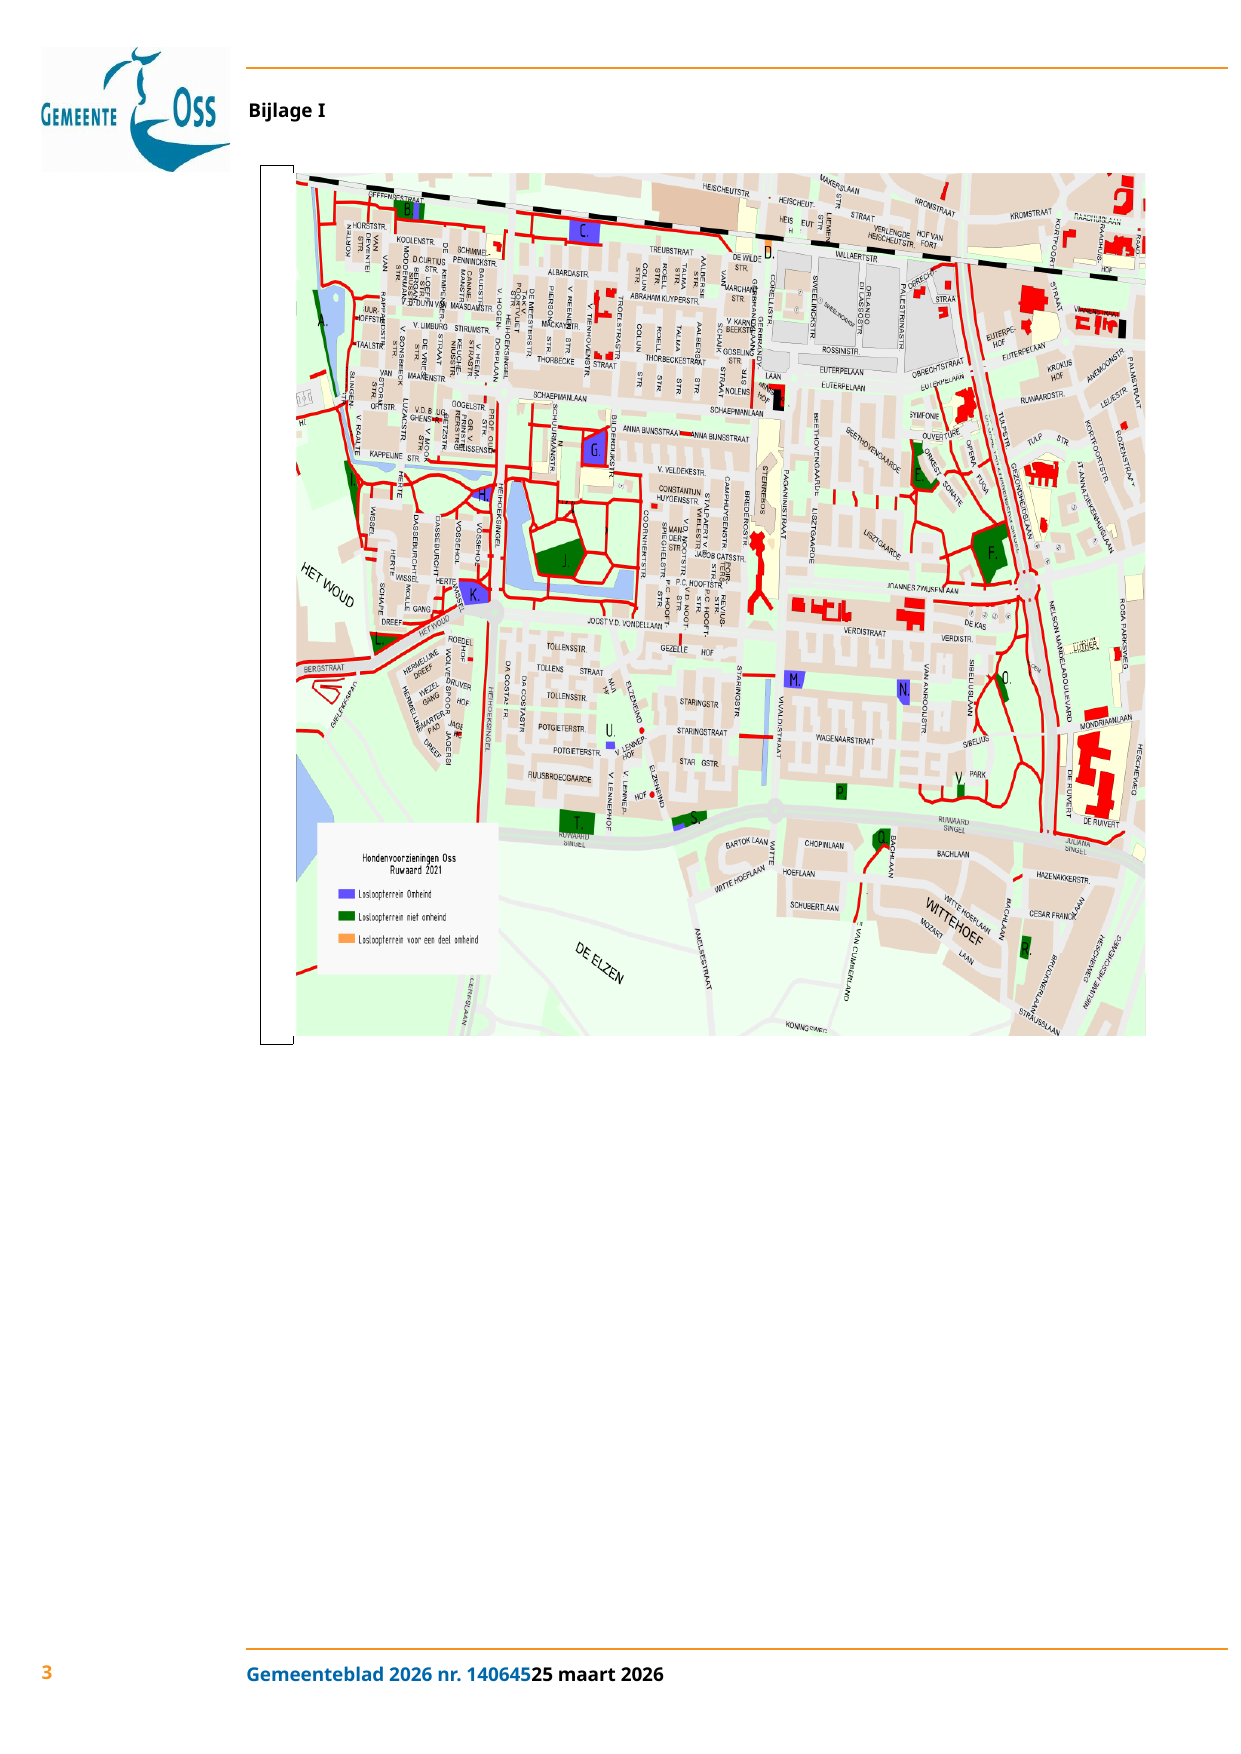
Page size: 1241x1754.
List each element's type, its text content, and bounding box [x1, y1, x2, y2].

text Bijlage I [248, 95, 1152, 123]
picture [268, 173, 1173, 1036]
picture [41, 47, 231, 172]
